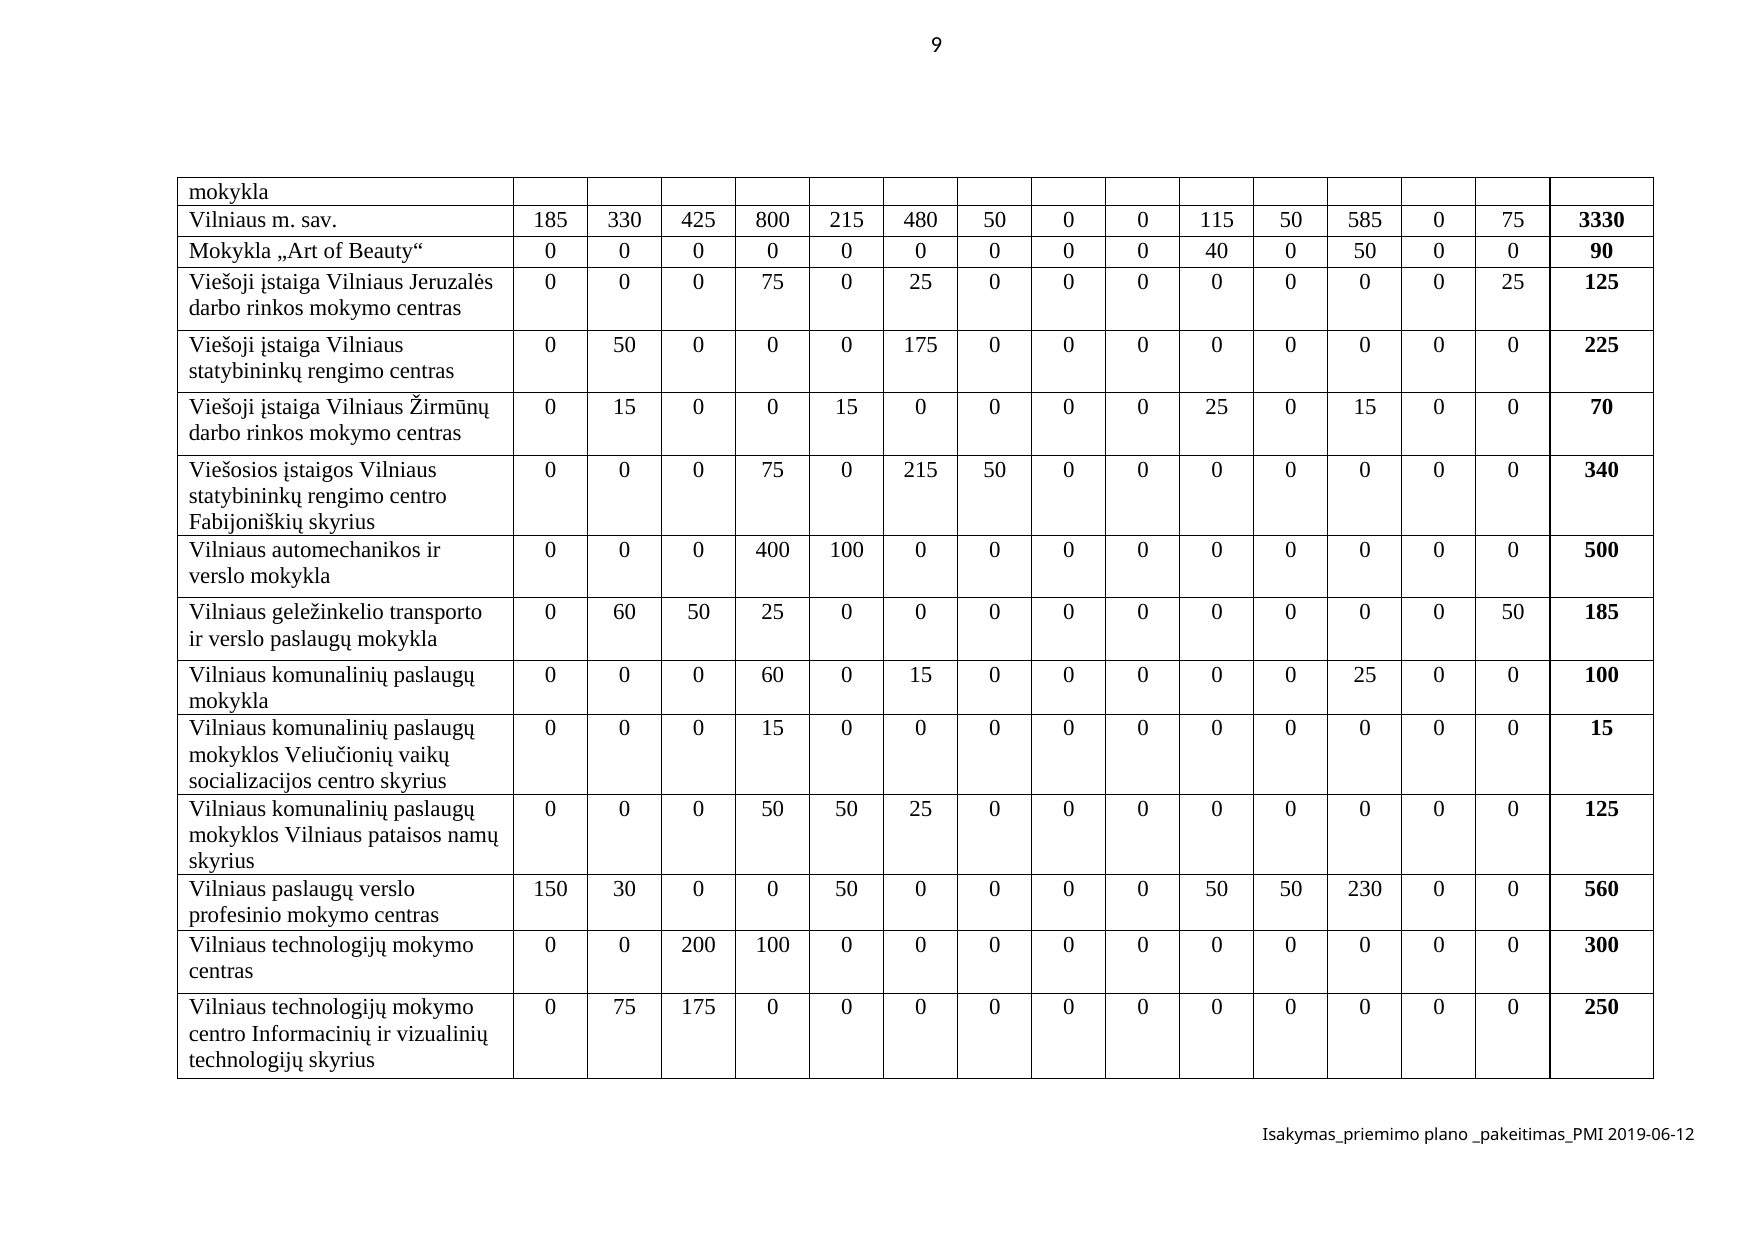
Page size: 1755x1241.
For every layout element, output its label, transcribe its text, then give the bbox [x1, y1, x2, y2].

table_cell 0 [1476, 715, 1549, 793]
table_cell 0 [662, 237, 735, 267]
table_cell 185 [1551, 598, 1653, 660]
table_cell [1328, 178, 1401, 204]
table_cell 0 [1106, 994, 1179, 1078]
table_cell 0 [1254, 331, 1327, 392]
table_cell Vilniaus m. sav. [178, 206, 513, 236]
table_cell 0 [1476, 994, 1549, 1078]
table_cell 0 [1180, 536, 1253, 597]
table_cell 0 [1180, 994, 1253, 1078]
table_cell 50 [736, 795, 809, 874]
table_cell 50 [662, 598, 735, 660]
table_cell 50 [1254, 206, 1327, 236]
table_cell 0 [662, 875, 735, 930]
table_cell 0 [1254, 456, 1327, 535]
table_cell 0 [810, 715, 883, 793]
table_cell 0 [588, 237, 661, 267]
table_cell 15 [1551, 715, 1653, 793]
table_cell 0 [1402, 331, 1475, 392]
table_cell 0 [588, 268, 661, 329]
table_cell 0 [588, 456, 661, 535]
table_cell 230 [1328, 875, 1401, 930]
table_cell 0 [958, 994, 1031, 1078]
table_cell 0 [1402, 661, 1475, 713]
table_cell 50 [588, 331, 661, 392]
table_cell 30 [588, 875, 661, 930]
table_cell 0 [1106, 206, 1179, 236]
table_cell 0 [662, 393, 735, 454]
table_cell 0 [1476, 661, 1549, 713]
table_cell 0 [662, 661, 735, 713]
table_cell 0 [736, 393, 809, 454]
table_cell 0 [514, 931, 587, 992]
table_cell [736, 178, 809, 204]
table_cell 0 [1106, 598, 1179, 660]
table_cell 0 [1402, 237, 1475, 267]
table_cell 50 [958, 456, 1031, 535]
table_cell 125 [1551, 268, 1653, 329]
table_cell 0 [958, 661, 1031, 713]
table_cell 90 [1551, 237, 1653, 267]
table_cell 0 [1402, 875, 1475, 930]
table_cell [514, 178, 587, 204]
table_cell 25 [1476, 268, 1549, 329]
table_cell 25 [1180, 393, 1253, 454]
table_cell 0 [1032, 268, 1105, 329]
table_cell 0 [958, 715, 1031, 793]
table_cell 0 [1032, 661, 1105, 713]
table_cell [1032, 178, 1105, 204]
table_cell 0 [1328, 268, 1401, 329]
table_cell 0 [662, 456, 735, 535]
table_cell 25 [884, 268, 957, 329]
table_cell [1476, 178, 1549, 204]
table_cell 0 [514, 598, 587, 660]
table_cell 215 [884, 456, 957, 535]
table_cell 0 [958, 268, 1031, 329]
table_cell 0 [1106, 393, 1179, 454]
table_cell 585 [1328, 206, 1401, 236]
table_cell Viešoji įstaiga Vilniaus Jeruzalės darbo rinkos mokymo centras [178, 268, 513, 329]
table_cell [958, 178, 1031, 204]
table_cell 500 [1551, 536, 1653, 597]
table_cell 0 [1032, 994, 1105, 1078]
table_cell 0 [958, 598, 1031, 660]
table_cell 75 [1476, 206, 1549, 236]
table_cell 0 [1476, 931, 1549, 992]
table_cell [1551, 178, 1653, 204]
table_cell 330 [588, 206, 661, 236]
table_cell 100 [736, 931, 809, 992]
table_cell 0 [1106, 237, 1179, 267]
table_cell 0 [958, 536, 1031, 597]
table_cell 0 [884, 994, 957, 1078]
table_cell 100 [1551, 661, 1653, 713]
table_cell 200 [662, 931, 735, 992]
table_cell 0 [1402, 393, 1475, 454]
table_cell 0 [1328, 931, 1401, 992]
table_cell 560 [1551, 875, 1653, 930]
table_cell 0 [1254, 931, 1327, 992]
table_cell 15 [1328, 393, 1401, 454]
table_cell 0 [736, 237, 809, 267]
table_cell 0 [1032, 715, 1105, 793]
table_cell 0 [958, 931, 1031, 992]
table_cell [810, 178, 883, 204]
table_cell 0 [1180, 598, 1253, 660]
table_cell 60 [588, 598, 661, 660]
table_cell 0 [736, 875, 809, 930]
table_cell Vilniaus technologijų mokymo centro Informacinių ir vizualinių technologijų skyrius [178, 994, 513, 1078]
table_cell 0 [1254, 237, 1327, 267]
table_cell 75 [736, 456, 809, 535]
table_cell 0 [1476, 536, 1549, 597]
table_cell 0 [810, 661, 883, 713]
table_cell 175 [662, 994, 735, 1078]
table_cell mokykla [178, 178, 513, 204]
table_cell 0 [588, 795, 661, 874]
table_cell 0 [810, 237, 883, 267]
table_cell 0 [1032, 795, 1105, 874]
table_cell [1254, 178, 1327, 204]
table_cell 0 [1476, 456, 1549, 535]
table_cell 0 [1328, 456, 1401, 535]
table_cell 0 [1032, 331, 1105, 392]
table_cell Viešosios įstaigos Vilniaus statybininkų rengimo centro Fabijoniškių skyrius [178, 456, 513, 535]
table_cell 15 [884, 661, 957, 713]
table_cell 0 [1254, 994, 1327, 1078]
table_cell 0 [1032, 931, 1105, 992]
table_cell 0 [1476, 393, 1549, 454]
table_cell 125 [1551, 795, 1653, 874]
table_cell 115 [1180, 206, 1253, 236]
table_cell 3330 [1551, 206, 1653, 236]
table_cell 0 [1180, 661, 1253, 713]
table_cell 0 [514, 456, 587, 535]
table_cell 0 [662, 268, 735, 329]
table_cell 0 [1254, 661, 1327, 713]
table_cell 425 [662, 206, 735, 236]
table_cell 0 [958, 237, 1031, 267]
table_cell 0 [810, 268, 883, 329]
table_cell 0 [810, 994, 883, 1078]
table_cell 0 [1402, 268, 1475, 329]
table_cell 0 [1254, 715, 1327, 793]
table_cell 300 [1551, 931, 1653, 992]
table_cell 0 [1476, 875, 1549, 930]
table_cell 70 [1551, 393, 1653, 454]
table_cell 0 [1180, 268, 1253, 329]
table_cell 0 [1402, 598, 1475, 660]
table_cell 0 [736, 994, 809, 1078]
table_cell 0 [958, 393, 1031, 454]
table_cell 0 [1106, 661, 1179, 713]
table_cell 0 [1254, 393, 1327, 454]
table_cell 0 [1106, 331, 1179, 392]
table_cell 0 [958, 331, 1031, 392]
table_cell 0 [1402, 931, 1475, 992]
table_cell 0 [1106, 931, 1179, 992]
table_cell 0 [1032, 237, 1105, 267]
table_cell 0 [588, 931, 661, 992]
table_cell 60 [736, 661, 809, 713]
table_cell 0 [514, 393, 587, 454]
table_cell 0 [662, 536, 735, 597]
table_cell 0 [1476, 237, 1549, 267]
table_cell 0 [514, 237, 587, 267]
table_cell 0 [810, 598, 883, 660]
table_cell 0 [884, 875, 957, 930]
table_cell 340 [1551, 456, 1653, 535]
table_cell 0 [1328, 715, 1401, 793]
table_cell 0 [514, 715, 587, 793]
table_cell 0 [958, 795, 1031, 874]
table_cell 0 [1402, 206, 1475, 236]
table_cell 0 [1180, 456, 1253, 535]
table_cell 0 [1032, 206, 1105, 236]
table_cell Viešoji įstaiga Vilniaus statybininkų rengimo centras [178, 331, 513, 392]
table_cell 0 [1106, 268, 1179, 329]
table_cell 0 [662, 795, 735, 874]
table_cell 0 [736, 331, 809, 392]
table_cell 0 [1254, 795, 1327, 874]
table_cell Vilniaus automechanikos ir verslo mokykla [178, 536, 513, 597]
table_cell 0 [514, 536, 587, 597]
table_cell 0 [958, 875, 1031, 930]
table_cell Vilniaus technologijų mokymo centras [178, 931, 513, 992]
table_cell 50 [1476, 598, 1549, 660]
table_cell 40 [1180, 237, 1253, 267]
table_cell 0 [588, 536, 661, 597]
table_cell 0 [1032, 598, 1105, 660]
table_cell 0 [1180, 715, 1253, 793]
table_cell [662, 178, 735, 204]
table_cell 225 [1551, 331, 1653, 392]
table_cell [884, 178, 957, 204]
table_cell 50 [958, 206, 1031, 236]
table_cell 215 [810, 206, 883, 236]
table_cell 0 [1106, 536, 1179, 597]
table_cell 0 [1328, 795, 1401, 874]
table_cell 0 [810, 456, 883, 535]
table_cell [1402, 178, 1475, 204]
table_cell 0 [1328, 536, 1401, 597]
table_cell 0 [1402, 795, 1475, 874]
table_cell 0 [1032, 456, 1105, 535]
table_cell 0 [884, 237, 957, 267]
table_cell 185 [514, 206, 587, 236]
table_cell 0 [1476, 331, 1549, 392]
table_cell 250 [1551, 994, 1653, 1078]
table_cell 0 [662, 331, 735, 392]
table_cell 400 [736, 536, 809, 597]
table_cell 50 [810, 875, 883, 930]
table_cell 75 [588, 994, 661, 1078]
table_cell 0 [884, 536, 957, 597]
table_cell 0 [588, 715, 661, 793]
table_cell 25 [1328, 661, 1401, 713]
table_cell [1180, 178, 1253, 204]
table_cell 0 [884, 931, 957, 992]
table_cell 0 [884, 393, 957, 454]
table_cell 0 [1106, 715, 1179, 793]
table_cell 0 [1180, 931, 1253, 992]
table_cell 0 [1106, 795, 1179, 874]
table_cell 0 [1254, 536, 1327, 597]
table_cell 150 [514, 875, 587, 930]
table_cell 15 [736, 715, 809, 793]
table_cell 0 [514, 331, 587, 392]
table_cell 0 [514, 661, 587, 713]
table_cell 0 [1402, 456, 1475, 535]
table_cell 0 [662, 715, 735, 793]
table_cell Vilniaus komunalinių paslaugų mokykla [178, 661, 513, 713]
table_cell 0 [1402, 715, 1475, 793]
table_cell 0 [1106, 456, 1179, 535]
table_cell [588, 178, 661, 204]
table_cell 0 [514, 795, 587, 874]
table_cell 0 [1032, 393, 1105, 454]
table_cell 0 [1328, 598, 1401, 660]
table_cell 0 [1402, 994, 1475, 1078]
table_cell 75 [736, 268, 809, 329]
table_cell 0 [1328, 994, 1401, 1078]
table_cell 0 [1254, 268, 1327, 329]
table_cell 50 [1180, 875, 1253, 930]
table_cell Vilniaus komunalinių paslaugų mokyklos Vilniaus pataisos namų skyrius [178, 795, 513, 874]
table_cell 0 [1402, 536, 1475, 597]
table_cell Viešoji įstaiga Vilniaus Žirmūnų darbo rinkos mokymo centras [178, 393, 513, 454]
table_cell Vilniaus paslaugų verslo profesinio mokymo centras [178, 875, 513, 930]
table_cell 15 [588, 393, 661, 454]
table_cell 0 [1180, 795, 1253, 874]
table_cell 25 [884, 795, 957, 874]
table_cell 0 [514, 994, 587, 1078]
table_cell 0 [884, 598, 957, 660]
table_cell 0 [588, 661, 661, 713]
table_cell 0 [884, 715, 957, 793]
table_cell Mokykla „Art of Beauty“ [178, 237, 513, 267]
table_cell 50 [1254, 875, 1327, 930]
table_cell 480 [884, 206, 957, 236]
table_cell 15 [810, 393, 883, 454]
table_cell 0 [1180, 331, 1253, 392]
table_cell 0 [514, 268, 587, 329]
table_cell 0 [1106, 875, 1179, 930]
table_cell [1106, 178, 1179, 204]
table_cell Vilniaus komunalinių paslaugų mokyklos Veliučionių vaikų socializacijos centro skyrius [178, 715, 513, 793]
table_cell 50 [1328, 237, 1401, 267]
table_cell 0 [1328, 331, 1401, 392]
table_cell 50 [810, 795, 883, 874]
table_cell 0 [810, 931, 883, 992]
table_cell 175 [884, 331, 957, 392]
table_cell 0 [1032, 875, 1105, 930]
table_cell Vilniaus geležinkelio transporto ir verslo paslaugų mokykla [178, 598, 513, 660]
table_cell 25 [736, 598, 809, 660]
table_cell 0 [810, 331, 883, 392]
table_cell 0 [1032, 536, 1105, 597]
table_cell 100 [810, 536, 883, 597]
table_cell 800 [736, 206, 809, 236]
table_cell 0 [1254, 598, 1327, 660]
table_cell 0 [1476, 795, 1549, 874]
